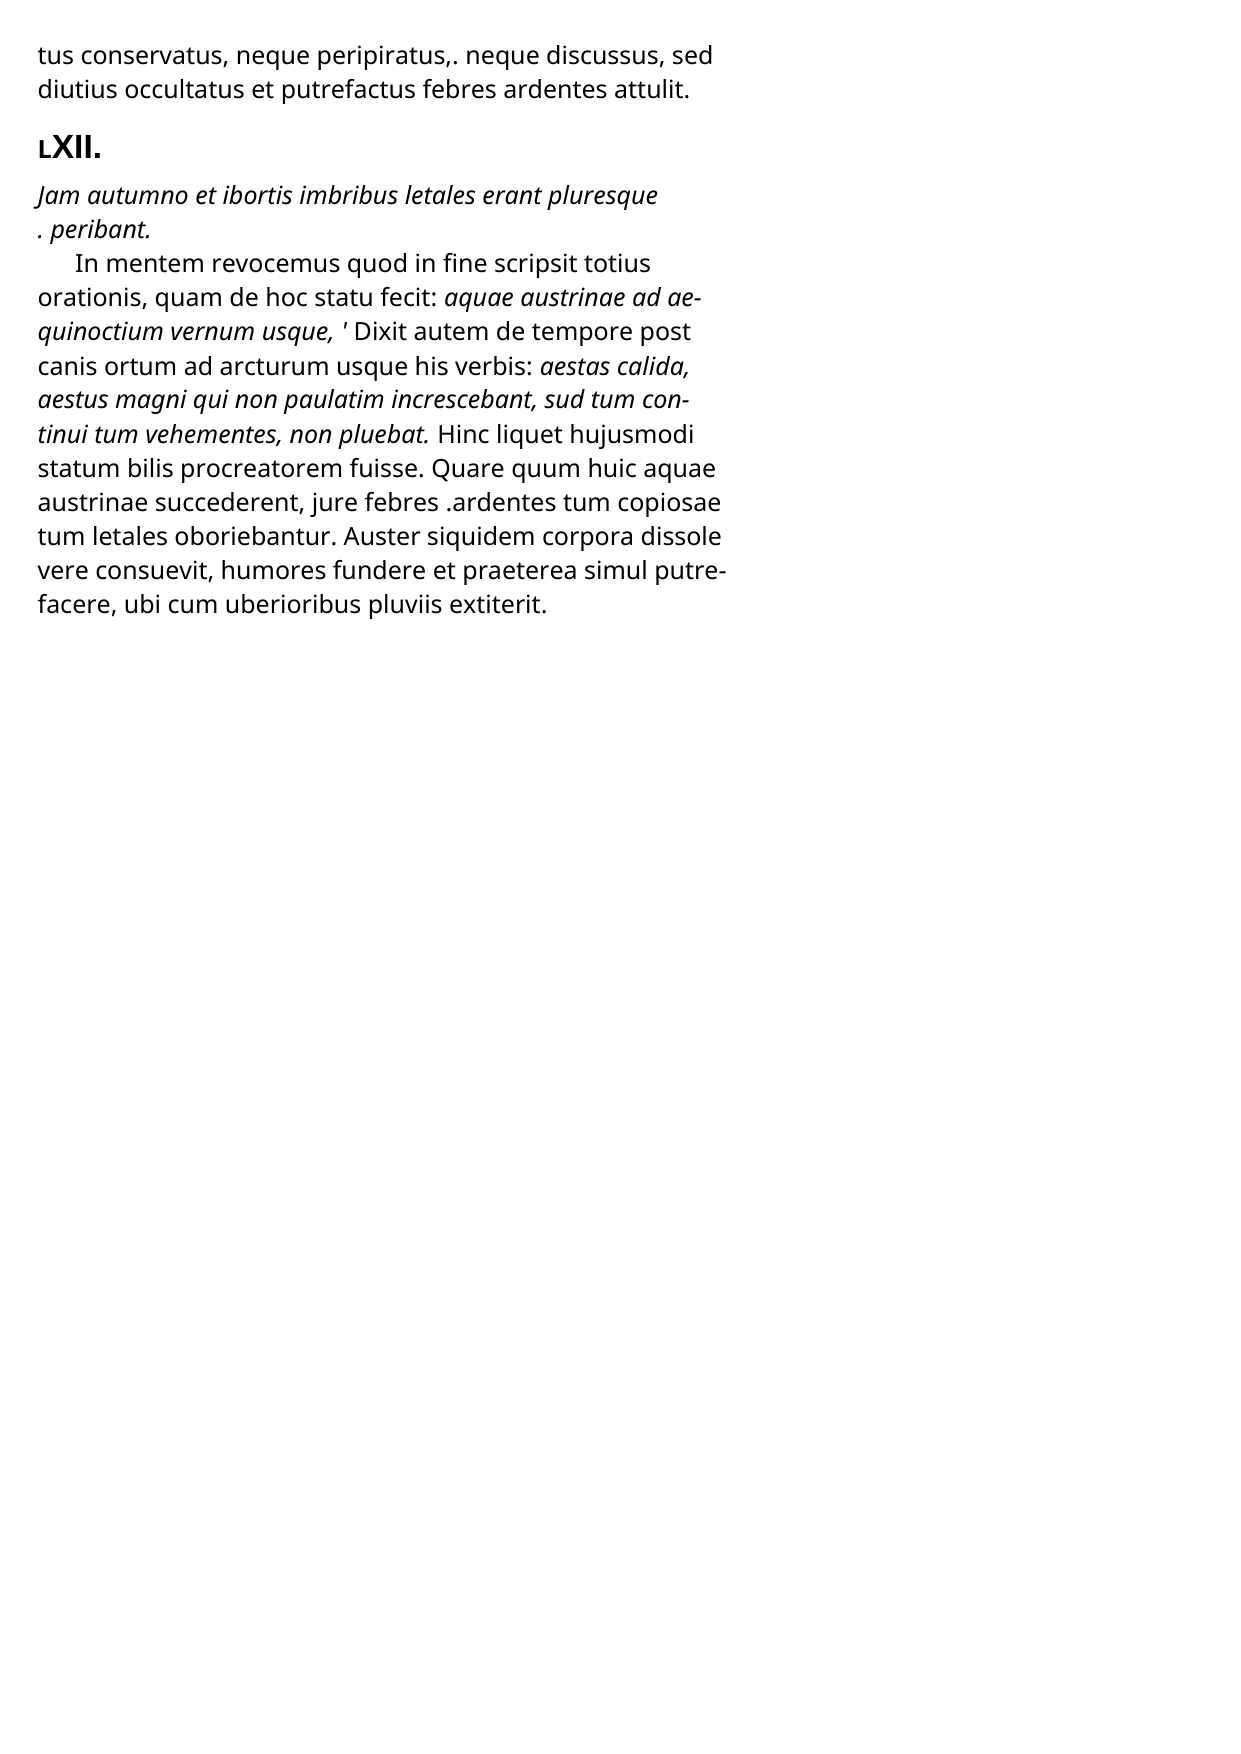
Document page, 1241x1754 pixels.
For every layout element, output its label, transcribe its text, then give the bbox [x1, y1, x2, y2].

text In mentem revocemus quod in fine scripsit totius orationis, quam de hoc statu fecit: aquae austrinae ad ae- quinoctium vernum usque, ' Dixit autem de tempore post canis ortum ad arcturum usque his verbis: aestas calida, aestus magni qui non paulatim increscebant, sud tum con- tinui tum vehementes, non pluebat. Hinc liquet hujusmodi statum bilis procreatorem fuisse. Quare quum huic aquae austrinae succederent, jure febres .ardentes tum copiosae tum letales oboriebantur. Auster siquidem corpora dissole vere consuevit, humores fundere et praeterea simul putre- facere, ubi cum uberioribus pluviis extiterit. [37, 246, 1203, 621]
text Jam autumno et ibortis imbribus letales erant pluresque . peribant. [37, 178, 1203, 246]
text tus conservatus, neque peripiratus,. neque discussus, sed diutius occultatus et putrefactus febres ardentes attulit. [37, 37, 1203, 106]
subtitle LXII. [37, 126, 1203, 165]
